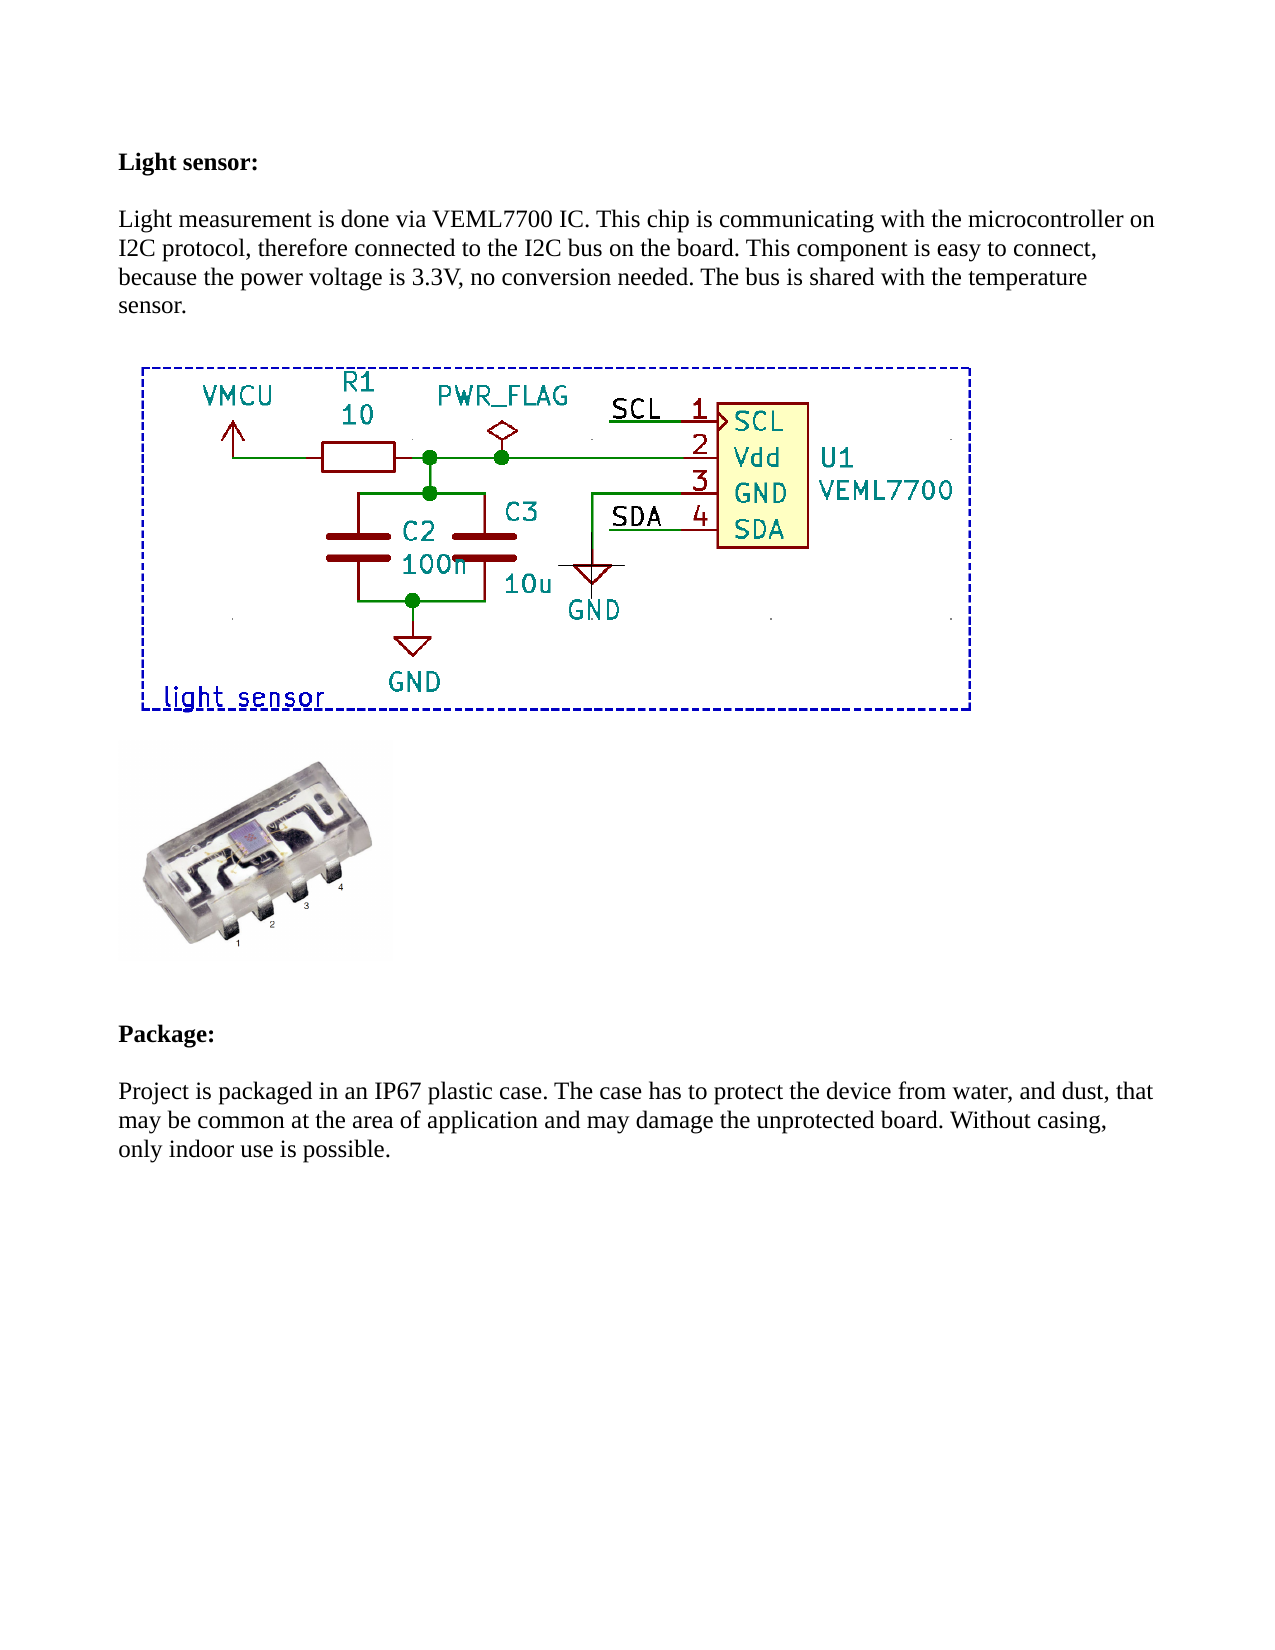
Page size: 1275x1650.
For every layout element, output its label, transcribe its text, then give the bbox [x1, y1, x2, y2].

text Light measurement is done via VEML7700 IC. This chip is communicating with the microcontroller on I2C protocol, therefore connected to the I2C bus on the board. This component is easy to connect, because the power voltage is 3.3V, no conversion needed. The bus is shared with the temperature sensor. [118, 204, 1157, 319]
text Package: [118, 1019, 1157, 1047]
picture [118, 348, 1002, 961]
text Light sensor: [118, 147, 1157, 176]
text Project is packaged in an IP67 plastic case. The case has to protect the device from water, and dust, that may be common at the area of application and may damage the unprotected board. Without casing, only indoor use is possible. [118, 1076, 1157, 1162]
